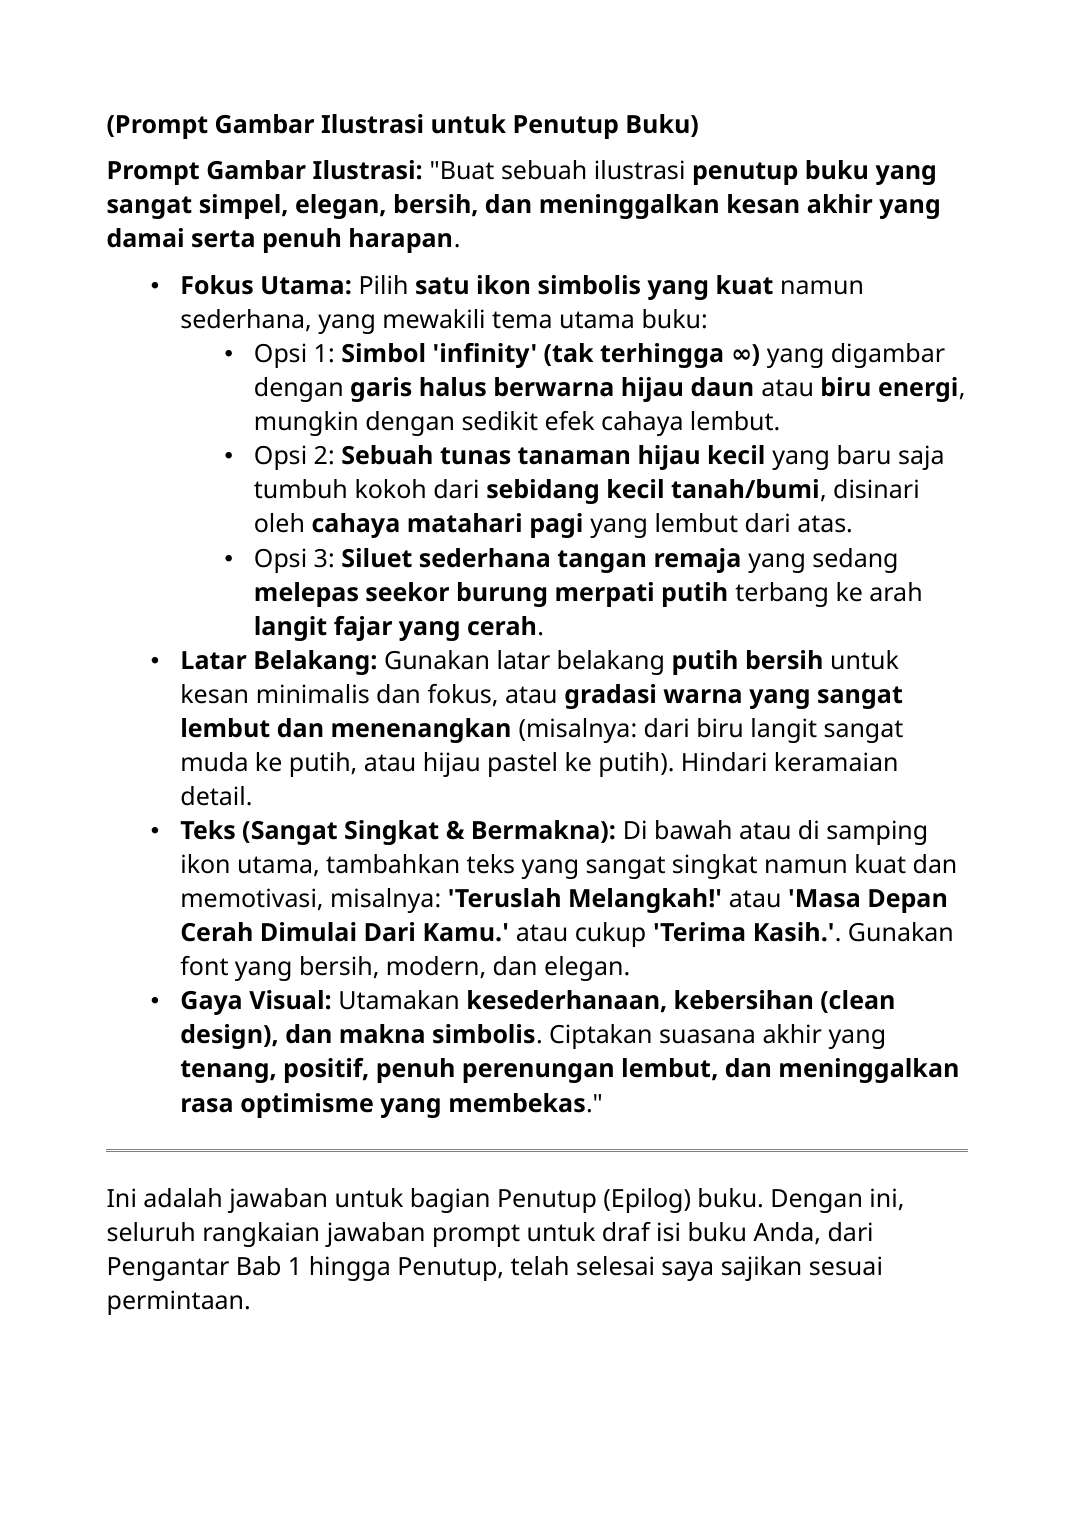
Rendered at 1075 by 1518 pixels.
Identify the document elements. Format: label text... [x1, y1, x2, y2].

list Teks (Sangat Singkat & Bermakna): Di bawah atau di samping ikon utama, tambahkan teks yang sangat singkat namun kuat dan memotivasi, misalnya: 'Teruslah Melangkah!' atau 'Masa Depan Cerah Dimulai Dari Kamu.' atau cukup 'Terima Kasih.'. Gunakan font yang bersih, modern, dan elegan. [151, 813, 968, 983]
list Fokus Utama: Pilih satu ikon simbolis yang kuat namun sederhana, yang mewakili tema utama buku: [151, 268, 968, 336]
list Gaya Visual: Utamakan kesederhanaan, kebersihan (clean design), dan makna simbolis. Ciptakan suasana akhir yang tenang, positif, penuh perenungan lembut, dan meninggalkan rasa optimisme yang membekas." [151, 983, 968, 1119]
list Opsi 2: Sebuah tunas tanaman hijau kecil yang baru saja tumbuh kokoh dari sebidang kecil tanah/bumi, disinari oleh cahaya matahari pagi yang lembut dari atas. [224, 438, 968, 540]
text (Prompt Gambar Ilustrasi untuk Penutup Buku) [106, 106, 968, 141]
list Opsi 1: Simbol 'infinity' (tak terhingga ∞) yang digambar dengan garis halus berwarna hijau daun atau biru energi, mungkin dengan sedikit efek cahaya lembut. [224, 336, 968, 438]
list Latar Belakang: Gunakan latar belakang putih bersih untuk kesan minimalis dan fokus, atau gradasi warna yang sangat lembut dan menenangkan (misalnya: dari biru langit sangat muda ke putih, atau hijau pastel ke putih). Hindari keramaian detail. [151, 642, 968, 813]
text Ini adalah jawaban untuk bagian Penutup (Epilog) buku. Dengan ini, seluruh rangkaian jawaban prompt untuk draf isi buku Anda, dari Pengantar Bab 1 hingga Penutup, telah selesai saya sajikan sesuai permintaan. [106, 1181, 968, 1317]
text Prompt Gambar Ilustrasi: "Buat sebuah ilustrasi penutup buku yang sangat simpel, elegan, bersih, dan meninggalkan kesan akhir yang damai serta penuh harapan. [106, 153, 968, 255]
list Opsi 3: Siluet sederhana tangan remaja yang sedang melepas seekor burung merpati putih terbang ke arah langit fajar yang cerah. [224, 540, 968, 642]
